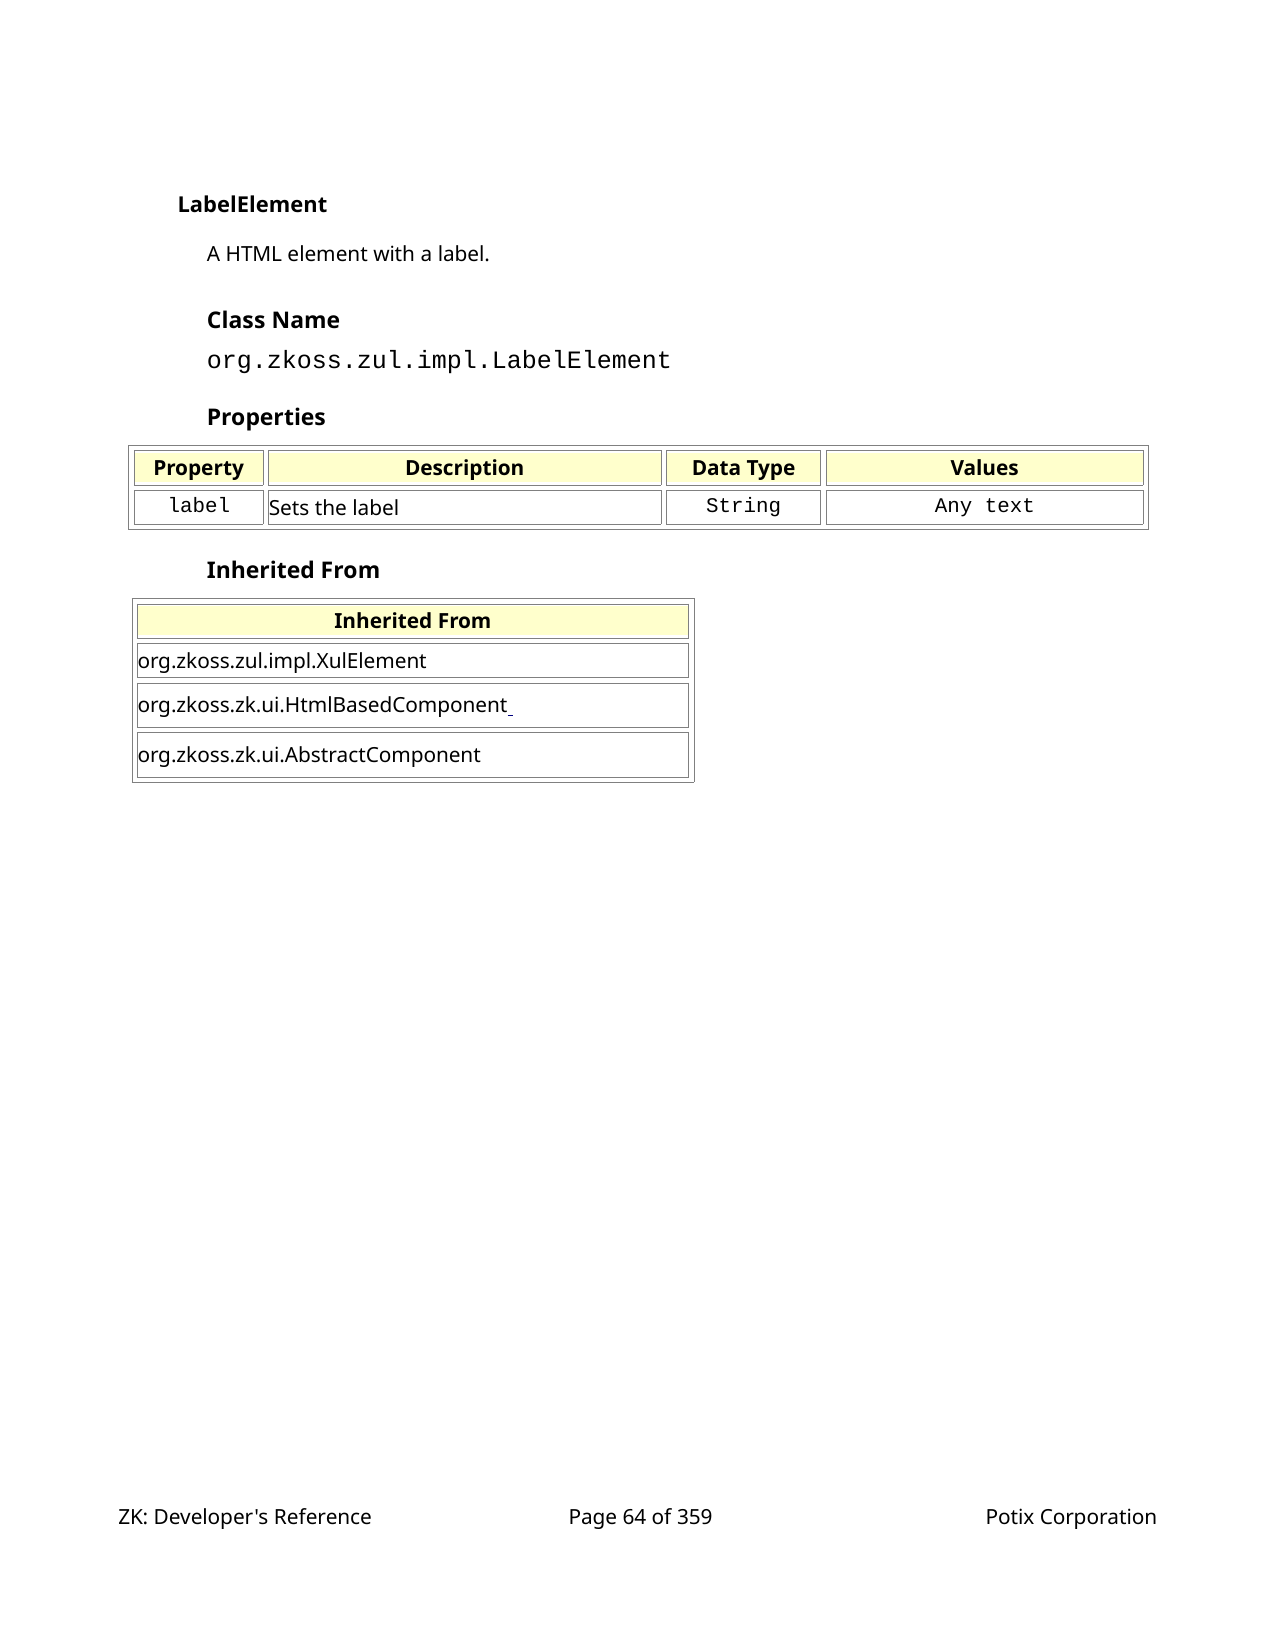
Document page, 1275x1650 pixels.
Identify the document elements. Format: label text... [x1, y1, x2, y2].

table_cell org.zkoss.zul.impl.XulElement [134, 638, 691, 677]
table_cell org.zkoss.zk.ui.HtmlBasedComponent [134, 677, 691, 727]
table_header Description [266, 446, 664, 484]
table_header Property [131, 446, 266, 484]
table_cell Any text [823, 485, 1146, 524]
text org.zkoss.zul.impl.LabelElement [207, 348, 1157, 376]
text A HTML element with a label. [207, 239, 1157, 268]
subtitle Class Name [207, 304, 1157, 336]
table_cell Sets the label [266, 485, 664, 524]
subtitle Properties [207, 401, 1157, 432]
table_header Values [823, 446, 1146, 484]
table_cell String [664, 485, 823, 524]
subtitle Inherited From [207, 554, 1157, 586]
table_header Inherited From [134, 599, 691, 638]
table_cell label [131, 485, 266, 524]
table_cell org.zkoss.zk.ui.AbstractComponent [134, 727, 691, 777]
table_header Data Type [664, 446, 823, 484]
subtitle LabelElement [177, 189, 1157, 219]
